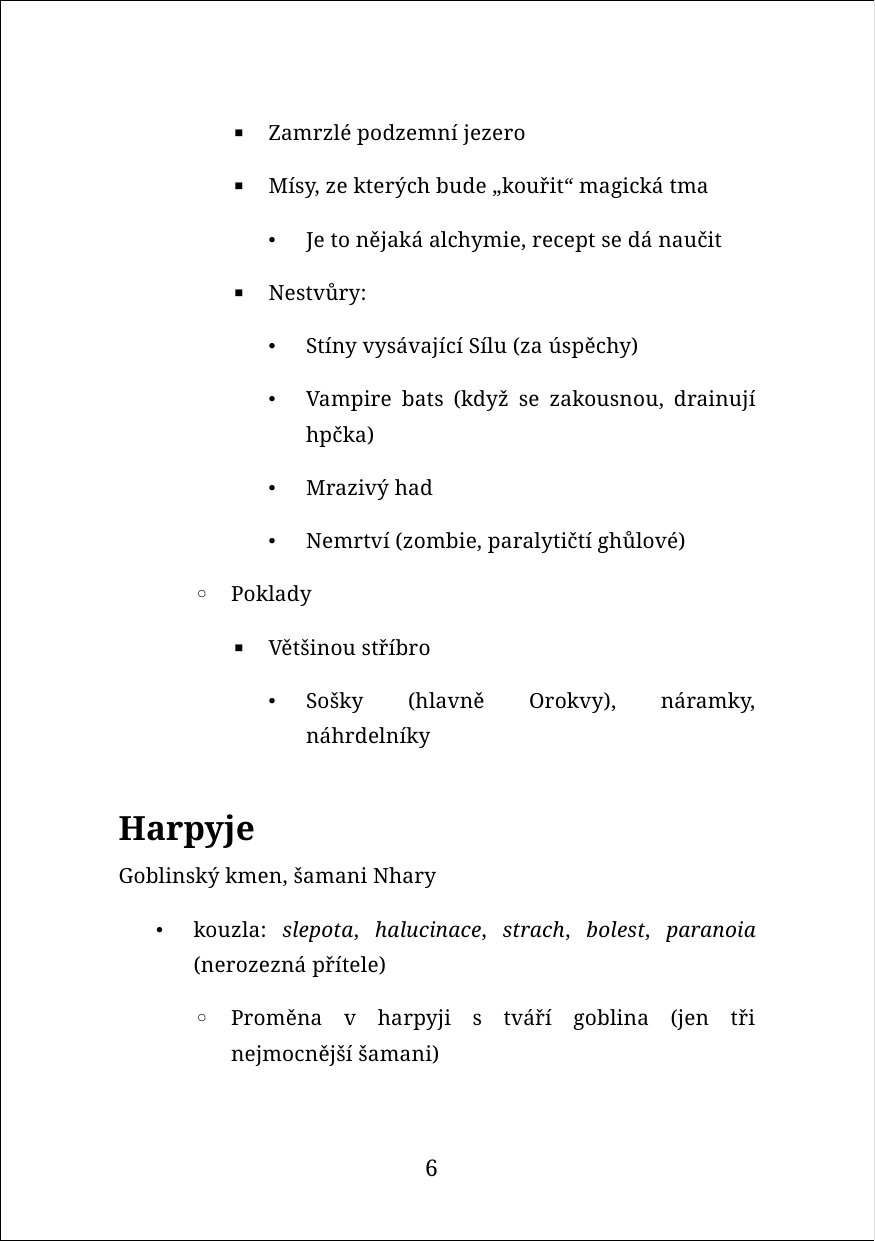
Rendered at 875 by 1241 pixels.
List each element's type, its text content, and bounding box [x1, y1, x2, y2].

list Nestvůry: [231, 278, 756, 306]
list Poklady [193, 579, 756, 608]
list Stíny vysávající Sílu (za úspěchy) [268, 331, 756, 359]
text Goblinský kmen, šamani Nhary [118, 862, 756, 890]
list Mrazivý had [268, 473, 756, 502]
subtitle Harpyje [118, 804, 756, 850]
list Mísy, ze kterých bude „kouřit“ magická tma [231, 171, 756, 200]
list Sošky (hlavně Orokvy), náramky, náhrdelníky [268, 686, 756, 750]
list Proměna v harpyji s tváří goblina (jen tři nejmocnější šamani) [193, 1003, 756, 1067]
list Je to nějaká alchymie, recept se dá naučit [268, 225, 756, 253]
list Vampire bats (když se zakousnou, drainují hpčka) [268, 384, 756, 448]
list Nemrtví (zombie, paralytičtí ghůlové) [268, 526, 756, 555]
list Většinou stříbro [231, 633, 756, 661]
list Zamrzlé podzemní jezero [231, 118, 756, 147]
list kouzla: slepota, halucinace, strach, bolest, paranoia (nerozezná přítele) [156, 915, 756, 979]
